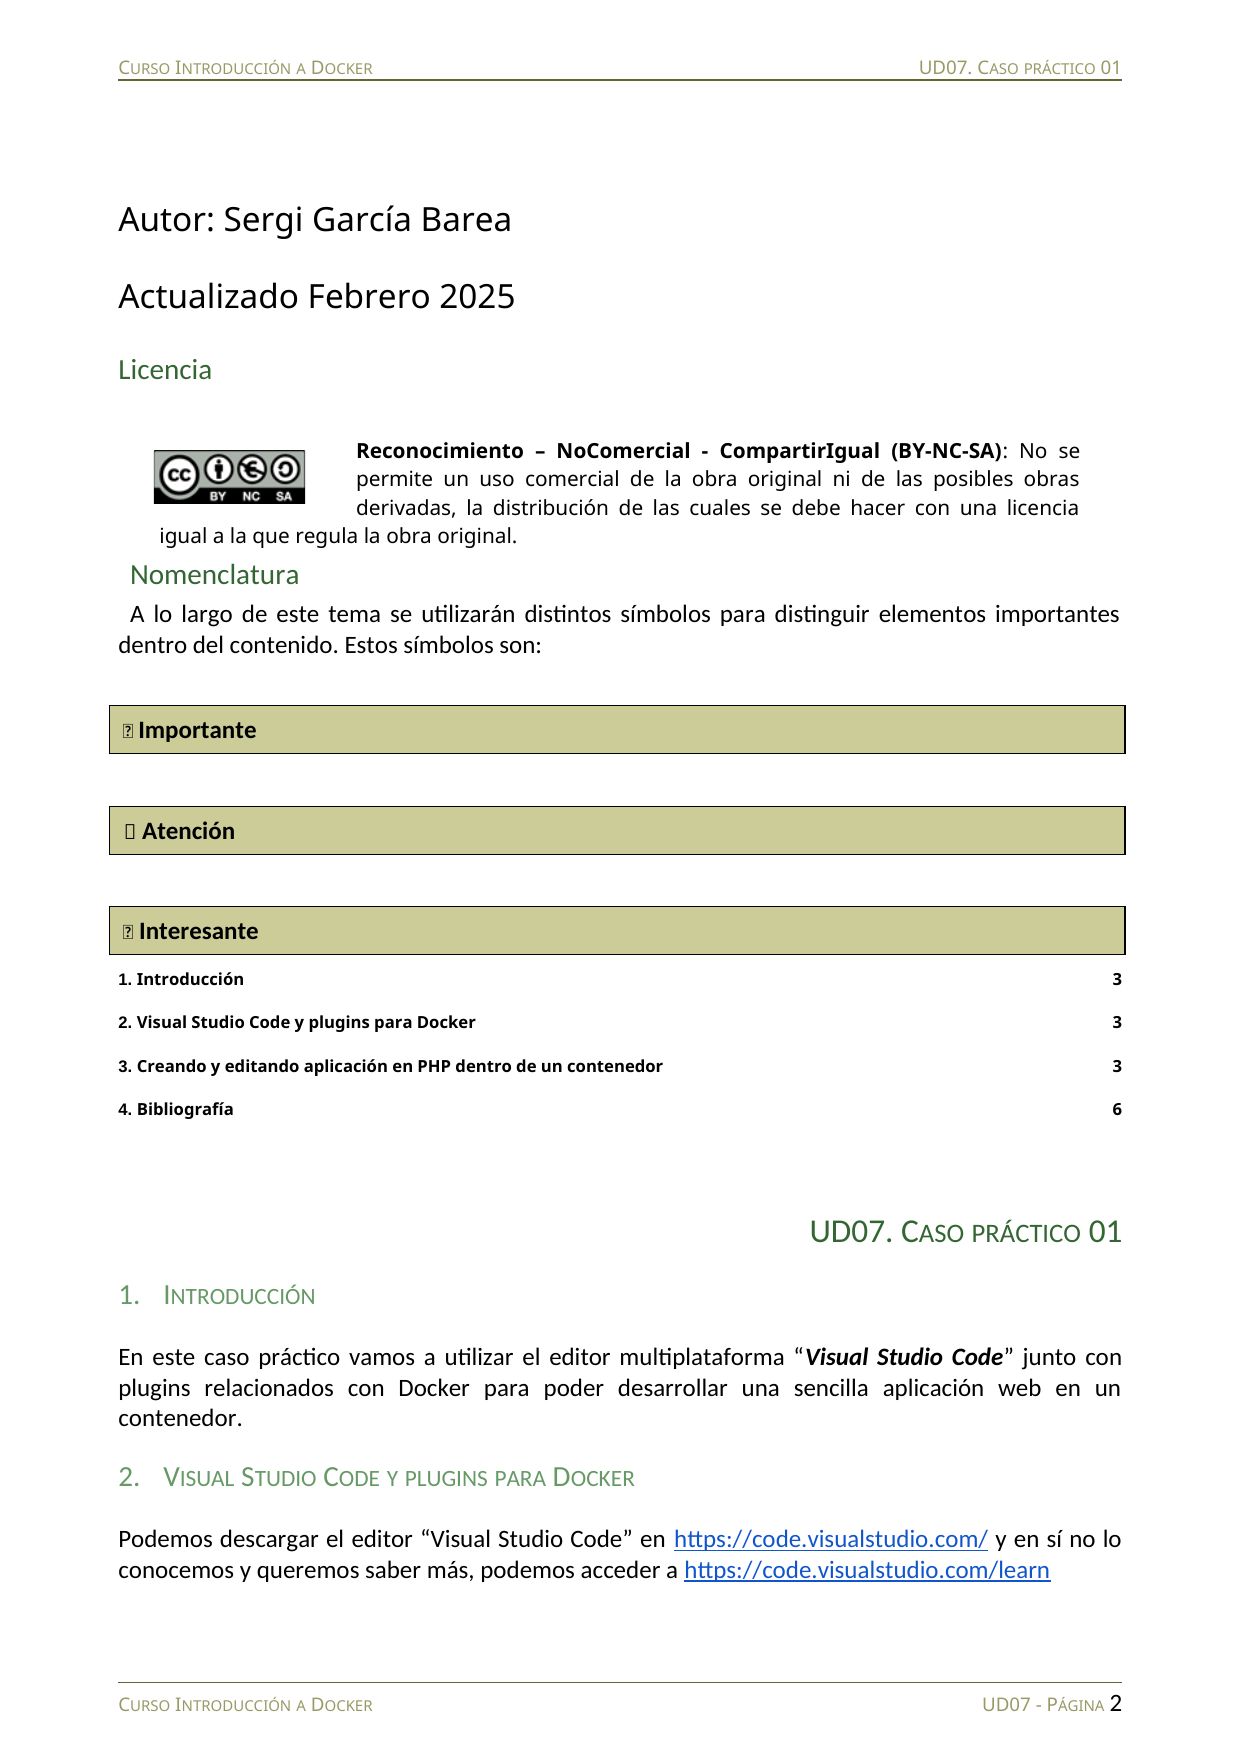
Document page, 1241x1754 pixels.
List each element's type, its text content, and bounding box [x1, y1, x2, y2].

picture [153, 450, 306, 504]
text 3. Creando y editando aplicación en PHP dentro de un contenedor 3 [118, 1054, 1122, 1077]
text 💬 Interesante [110, 907, 1124, 954]
text ❕ Atención [110, 807, 1124, 854]
text Nomenclatura [118, 556, 1122, 592]
text Actualizado Febrero 2025 [118, 273, 1122, 319]
text UD07. Caso práctico 01 [118, 1210, 1122, 1251]
text A lo largo de este tema se utilizarán distintos símbolos para distinguir elementos importantes dentro del contenido. Estos símbolos son: [118, 598, 1122, 659]
text Autor: Sergi García Barea [118, 196, 1122, 241]
subtitle Visual Studio Code y plugins para Docker [118, 1458, 1122, 1493]
text En este caso práctico vamos a utilizar el editor multiplataforma “Visual Studio Code” junto con plugins relacionados con Docker para poder desarrollar una sencilla aplicación web en un contenedor. [118, 1342, 1122, 1433]
text 1. Introducción 3 [118, 967, 1122, 990]
text Reconocimiento – NoComercial - CompartirIgual (BY-NC-SA): No se permite un uso comercial de la obra original ni de las posibles obras derivadas, la distribución de las cuales se debe hacer con una licencia igual a la que regula la obra original. [159, 436, 1080, 550]
subtitle Introducción [118, 1276, 1122, 1311]
text 📖 Importante [110, 706, 1124, 753]
text Podemos descargar el editor “Visual Studio Code” en https://code.visualstudio.com/ y en sí no lo conocemos y queremos saber más, podemos acceder a https://code.visualstudio.com/learn [118, 1524, 1122, 1585]
text 4. Bibliografía 6 [118, 1098, 1122, 1121]
text 2. Visual Studio Code y plugins para Docker 3 [118, 1011, 1122, 1033]
text Licencia [118, 351, 1122, 386]
